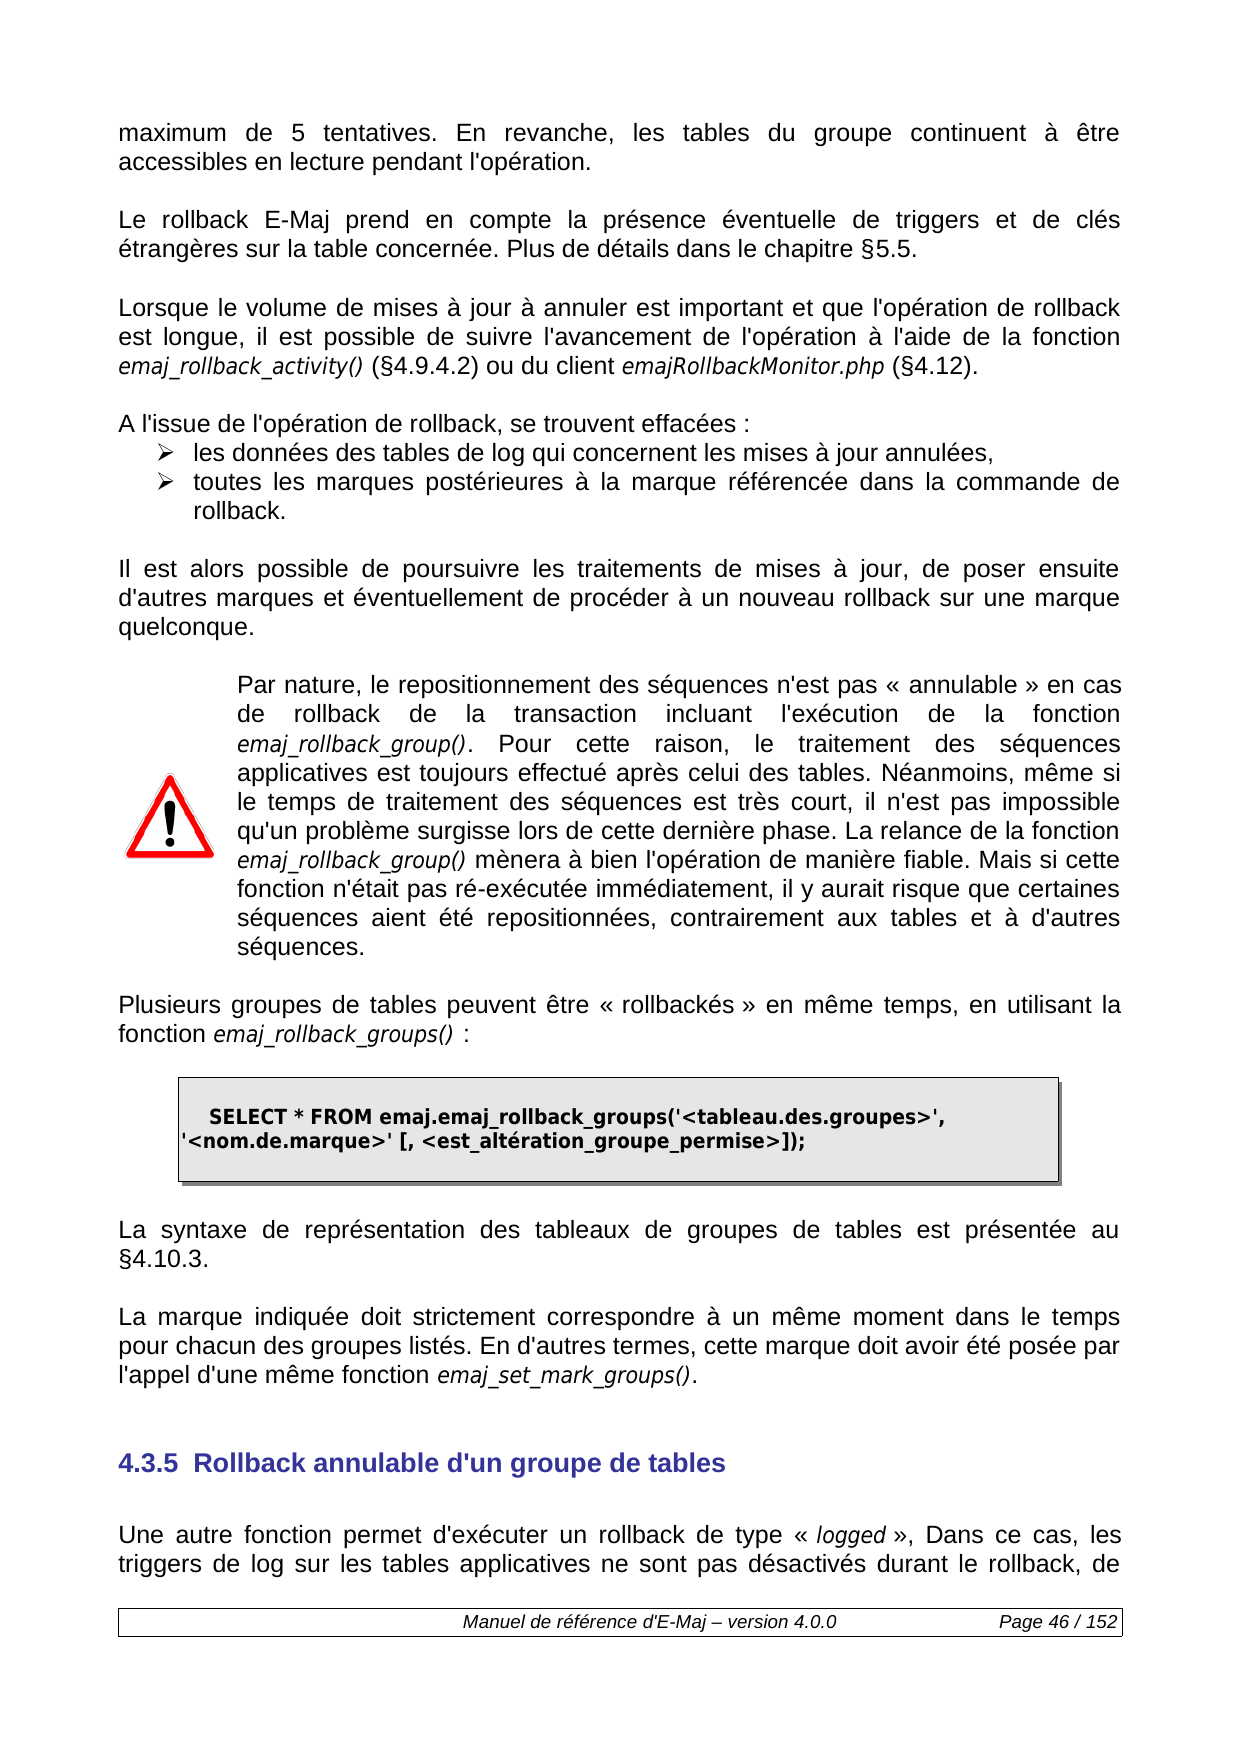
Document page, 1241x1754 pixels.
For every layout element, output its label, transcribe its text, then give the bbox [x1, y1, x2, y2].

text maximum de 5 tentatives. En revanche, les tables du groupe continuent à être accessibles en lecture pendant l'opération. [118, 118, 1122, 176]
list les données des tables de log qui concernent les mises à jour annulées, [156, 438, 1122, 467]
text La marque indiquée doit strictement correspondre à un même moment dans le temps pour chacun des groupes listés. En d'autres termes, cette marque doit avoir été posée par l'appel d'une même fonction emaj_set_mark_groups(). [118, 1302, 1122, 1389]
subtitle Rollback annulable d'un groupe de tables [118, 1447, 1122, 1478]
text Plusieurs groupes de tables peuvent être « rollbackés » en même temps, en utilisant la fonction emaj_rollback_groups() : [118, 990, 1122, 1048]
text A l'issue de l'opération de rollback, se trouvent effacées : [118, 409, 1122, 438]
text Lorsque le volume de mises à jour à annuler est important et que l'opération de rollback est longue, il est possible de suivre l'avancement de l'opération à l'aide de la fonction emaj_rollback_activity() (§4.9.4.2) ou du client emajRollbackMonitor.php (§4.12). [118, 292, 1122, 380]
text Il est alors possible de poursuivre les traitements de mises à jour, de poser ensuite d'autres marques et éventuellement de procéder à un nouveau rollback sur une marque quelconque. [118, 554, 1122, 641]
text La syntaxe de représentation des tableaux de groupes de tables est présentée au §4.10.3. [118, 1215, 1122, 1273]
text Le rollback E-Maj prend en compte la présence éventuelle de triggers et de clés étrangères sur la table concernée. Plus de détails dans le chapitre §5.5. [118, 205, 1122, 263]
text SELECT * FROM emaj.emaj_rollback_groups('<tableau.des.groupes>', '<nom.de.marque>' [, <est_altération_groupe_permise>]); [179, 1102, 1058, 1151]
picture [124, 773, 215, 859]
list toutes les marques postérieures à la marque référencée dans la commande de rollback. [156, 467, 1122, 525]
text Une autre fonction permet d'exécuter un rollback de type « logged », Dans ce cas, les triggers de log sur les tables applicatives ne sont pas désactivés durant le rollback, de [118, 1520, 1122, 1578]
text Par nature, le repositionnement des séquences n'est pas « annulable » en cas de rollback de la transaction incluant l'exécution de la fonction emaj_rollback_group(). Pour cette raison, le traitement des séquences applicatives est toujours effectué après celui des tables. Néanmoins, même si le temps de traitement des séquences est très court, il n'est pas impossible qu'un problème surgisse lors de cette dernière phase. La relance de la fonction emaj_rollback_group() mènera à bien l'opération de manière fiable. Mais si cette fonction n'était pas ré-exécutée immédiatement, il y aurait risque que certaines séquences aient été repositionnées, contrairement aux tables et à d'autres séquences. [237, 670, 1122, 961]
